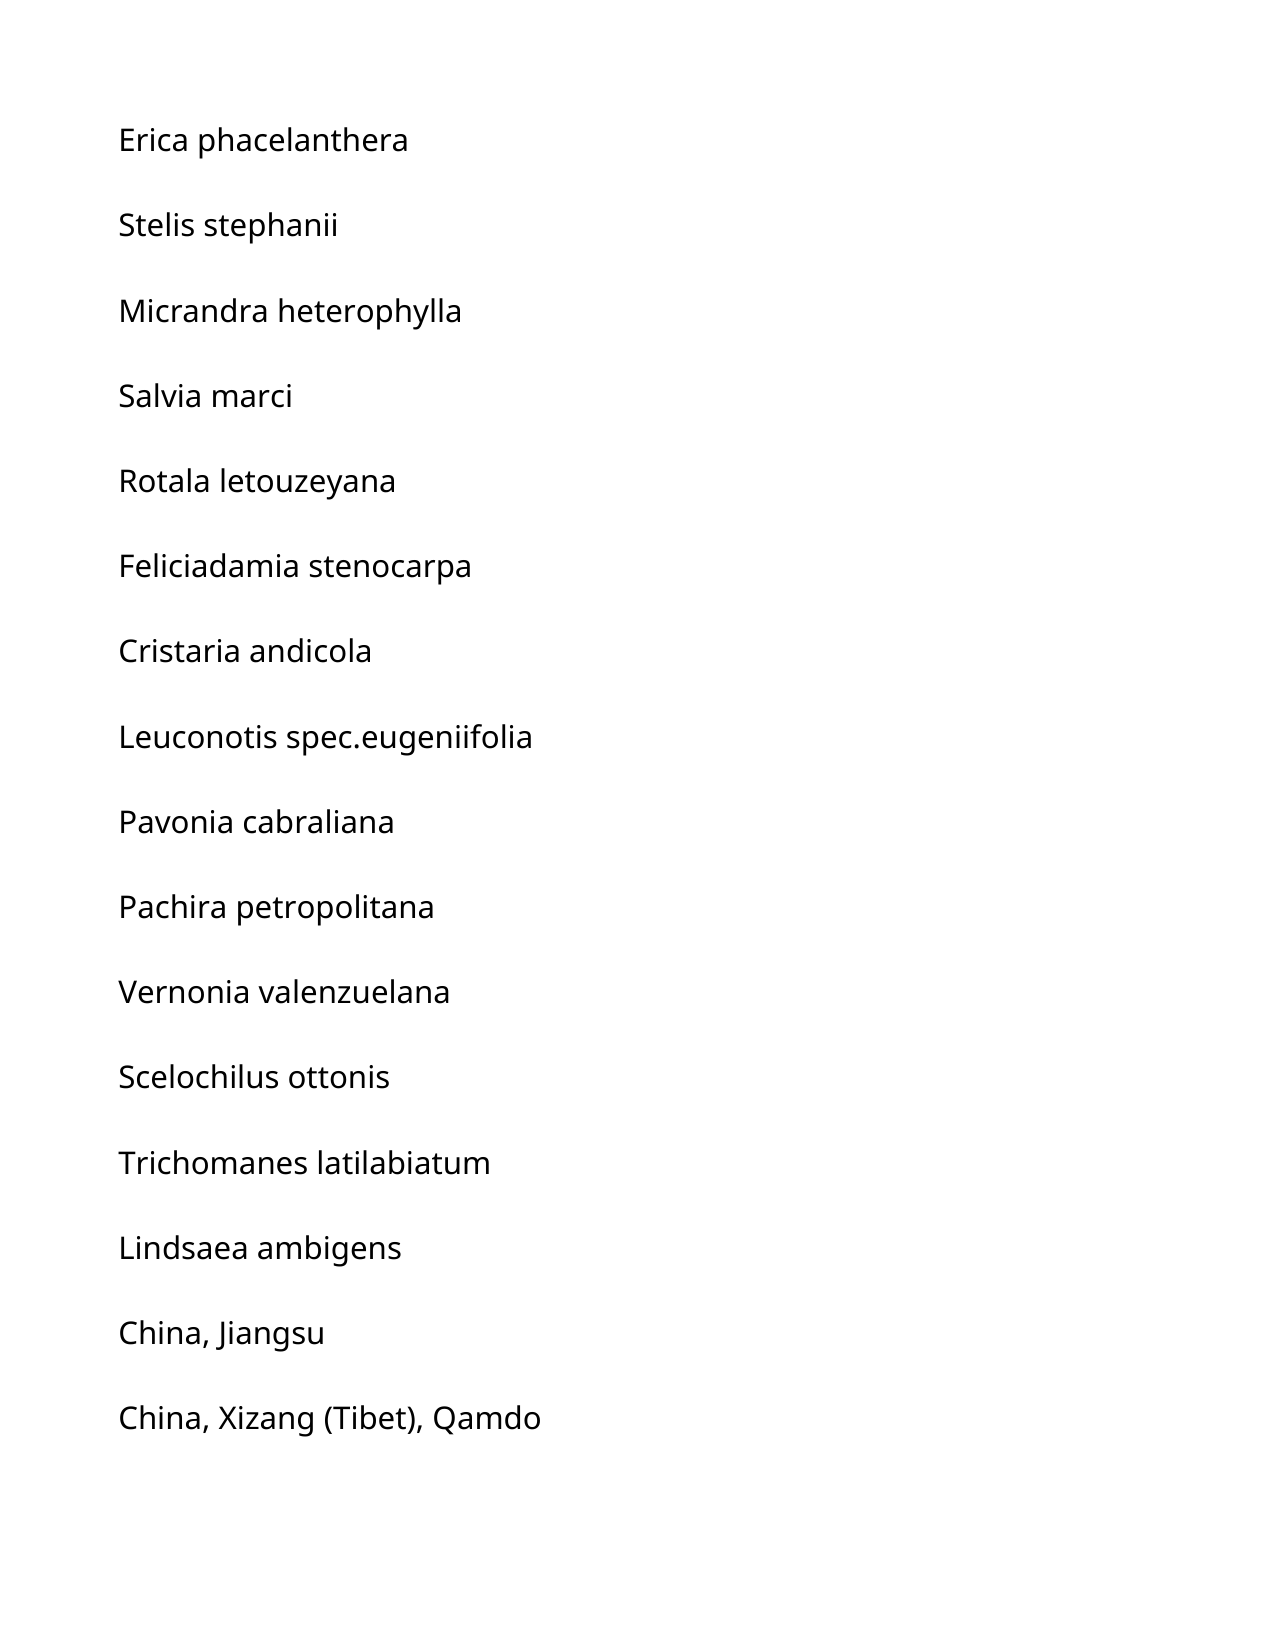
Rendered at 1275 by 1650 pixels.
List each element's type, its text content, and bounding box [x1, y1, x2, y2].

text Erica phacelanthera [118, 118, 1157, 203]
text Salvia marci [118, 374, 1157, 459]
text Cristaria andicola [118, 629, 1157, 714]
text Stelis stephanii [118, 203, 1157, 288]
text China, Jiangsu [118, 1311, 1157, 1396]
text Leuconotis spec.eugeniifolia [118, 714, 1157, 800]
text Feliciadamia stenocarpa [118, 544, 1157, 629]
text Scelochilus ottonis [118, 1055, 1157, 1141]
text Micrandra heterophylla [118, 288, 1157, 374]
text Trichomanes latilabiatum [118, 1141, 1157, 1226]
text Rotala letouzeyana [118, 459, 1157, 544]
text Pachira petropolitana [118, 885, 1157, 970]
text China, Xizang (Tibet), Qamdo [118, 1396, 1157, 1481]
text Pavonia cabraliana [118, 800, 1157, 885]
text Lindsaea ambigens [118, 1226, 1157, 1311]
text Vernonia valenzuelana [118, 970, 1157, 1055]
